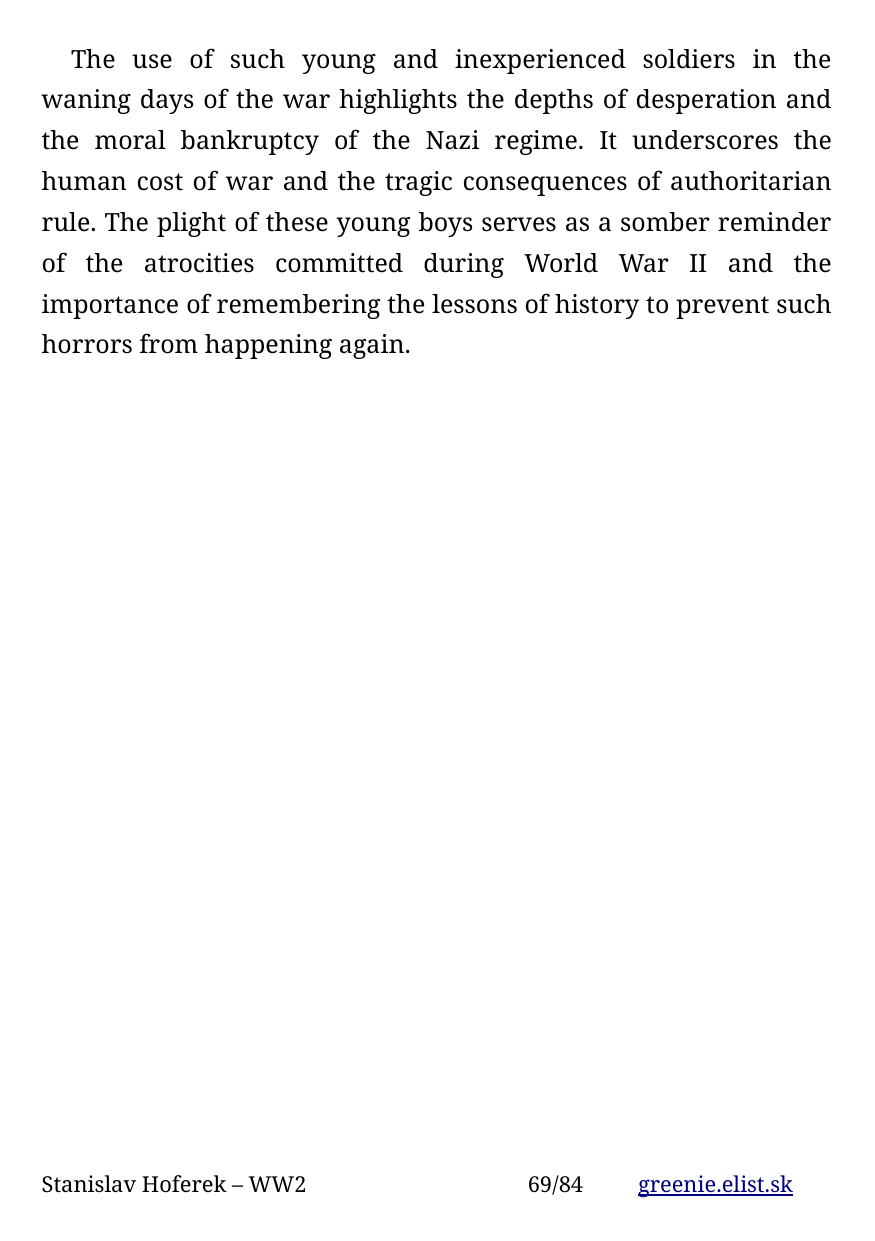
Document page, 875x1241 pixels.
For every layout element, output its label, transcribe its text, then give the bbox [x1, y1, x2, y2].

text The use of such young and inexperienced soldiers in the waning days of the war highlights the depths of desperation and the moral bankruptcy of the Nazi regime. It underscores the human cost of war and the tragic consequences of authoritarian rule. The plight of these young boys serves as a somber reminder of the atrocities committed during World War II and the importance of remembering the lessons of history to prevent such horrors from happening again. [41, 41, 833, 361]
